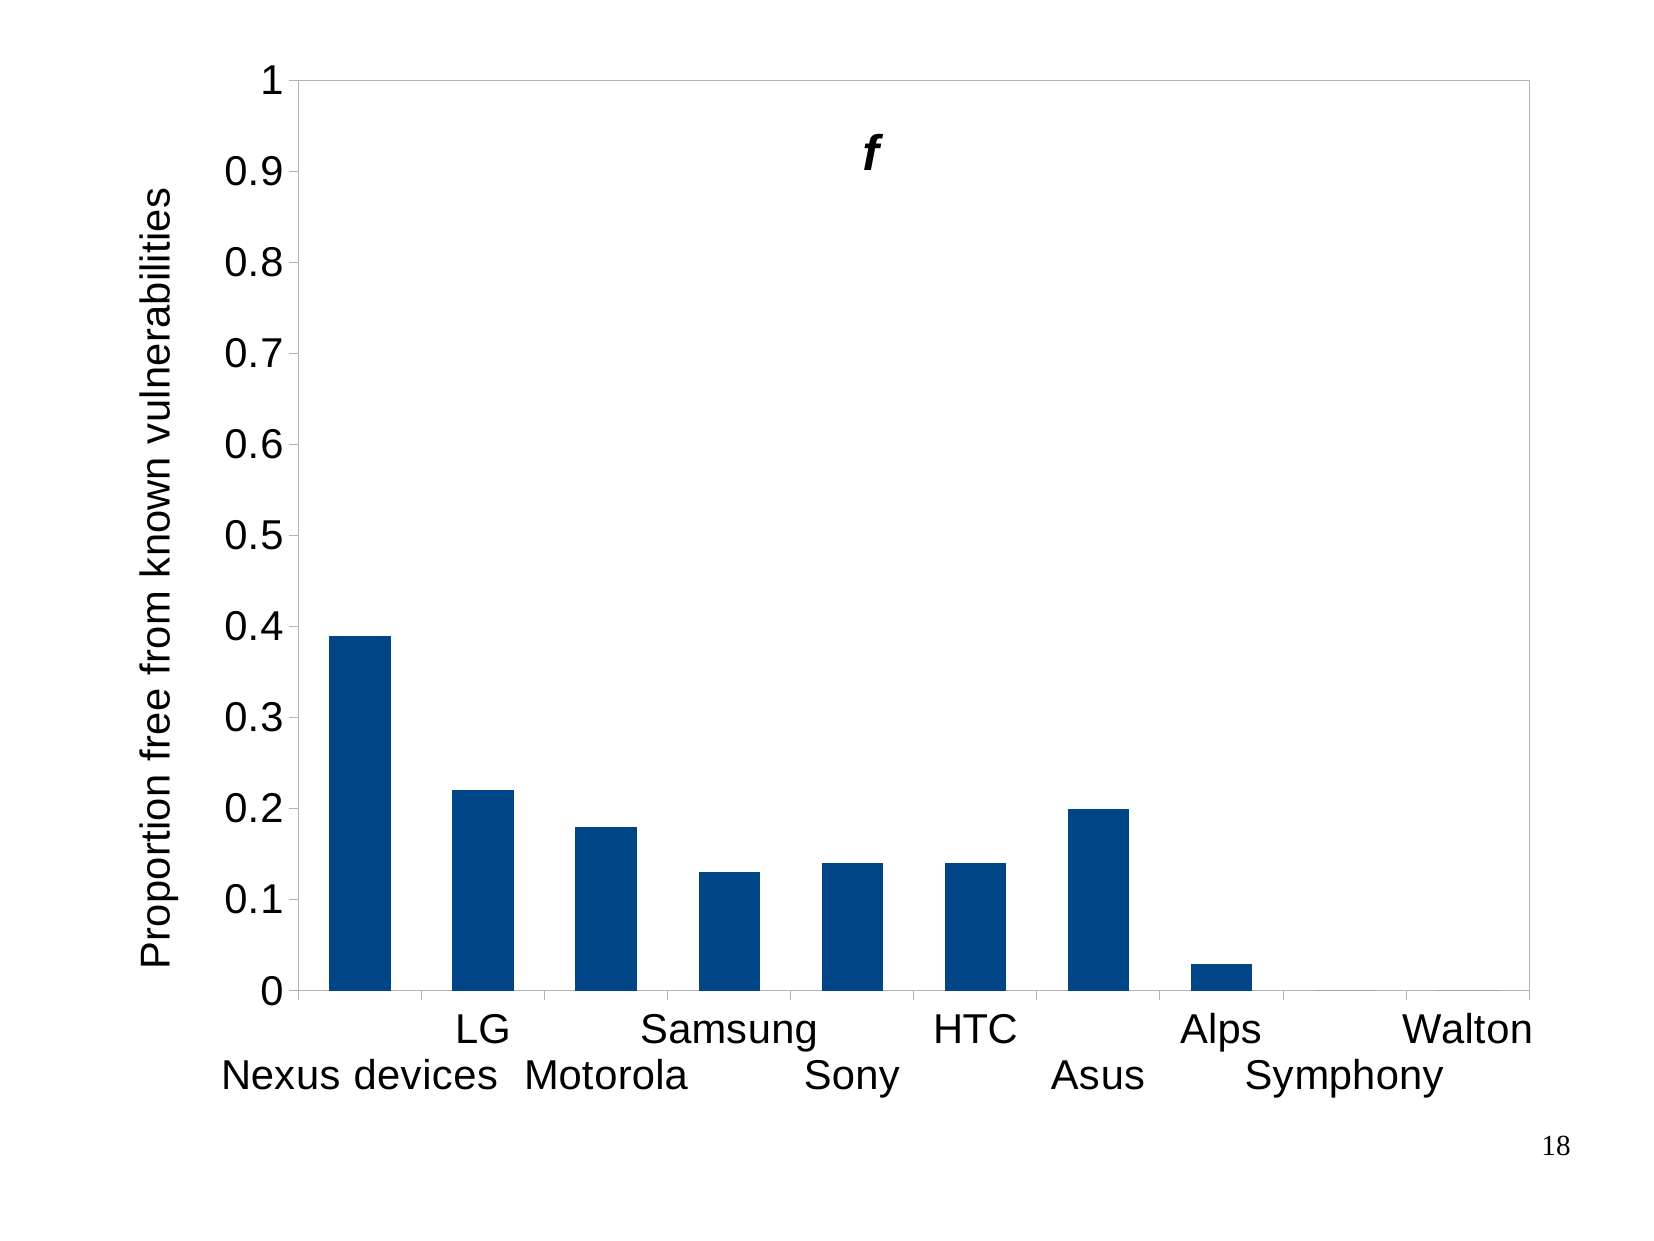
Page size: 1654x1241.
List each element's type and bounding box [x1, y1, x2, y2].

chart [88, 29, 1565, 1123]
